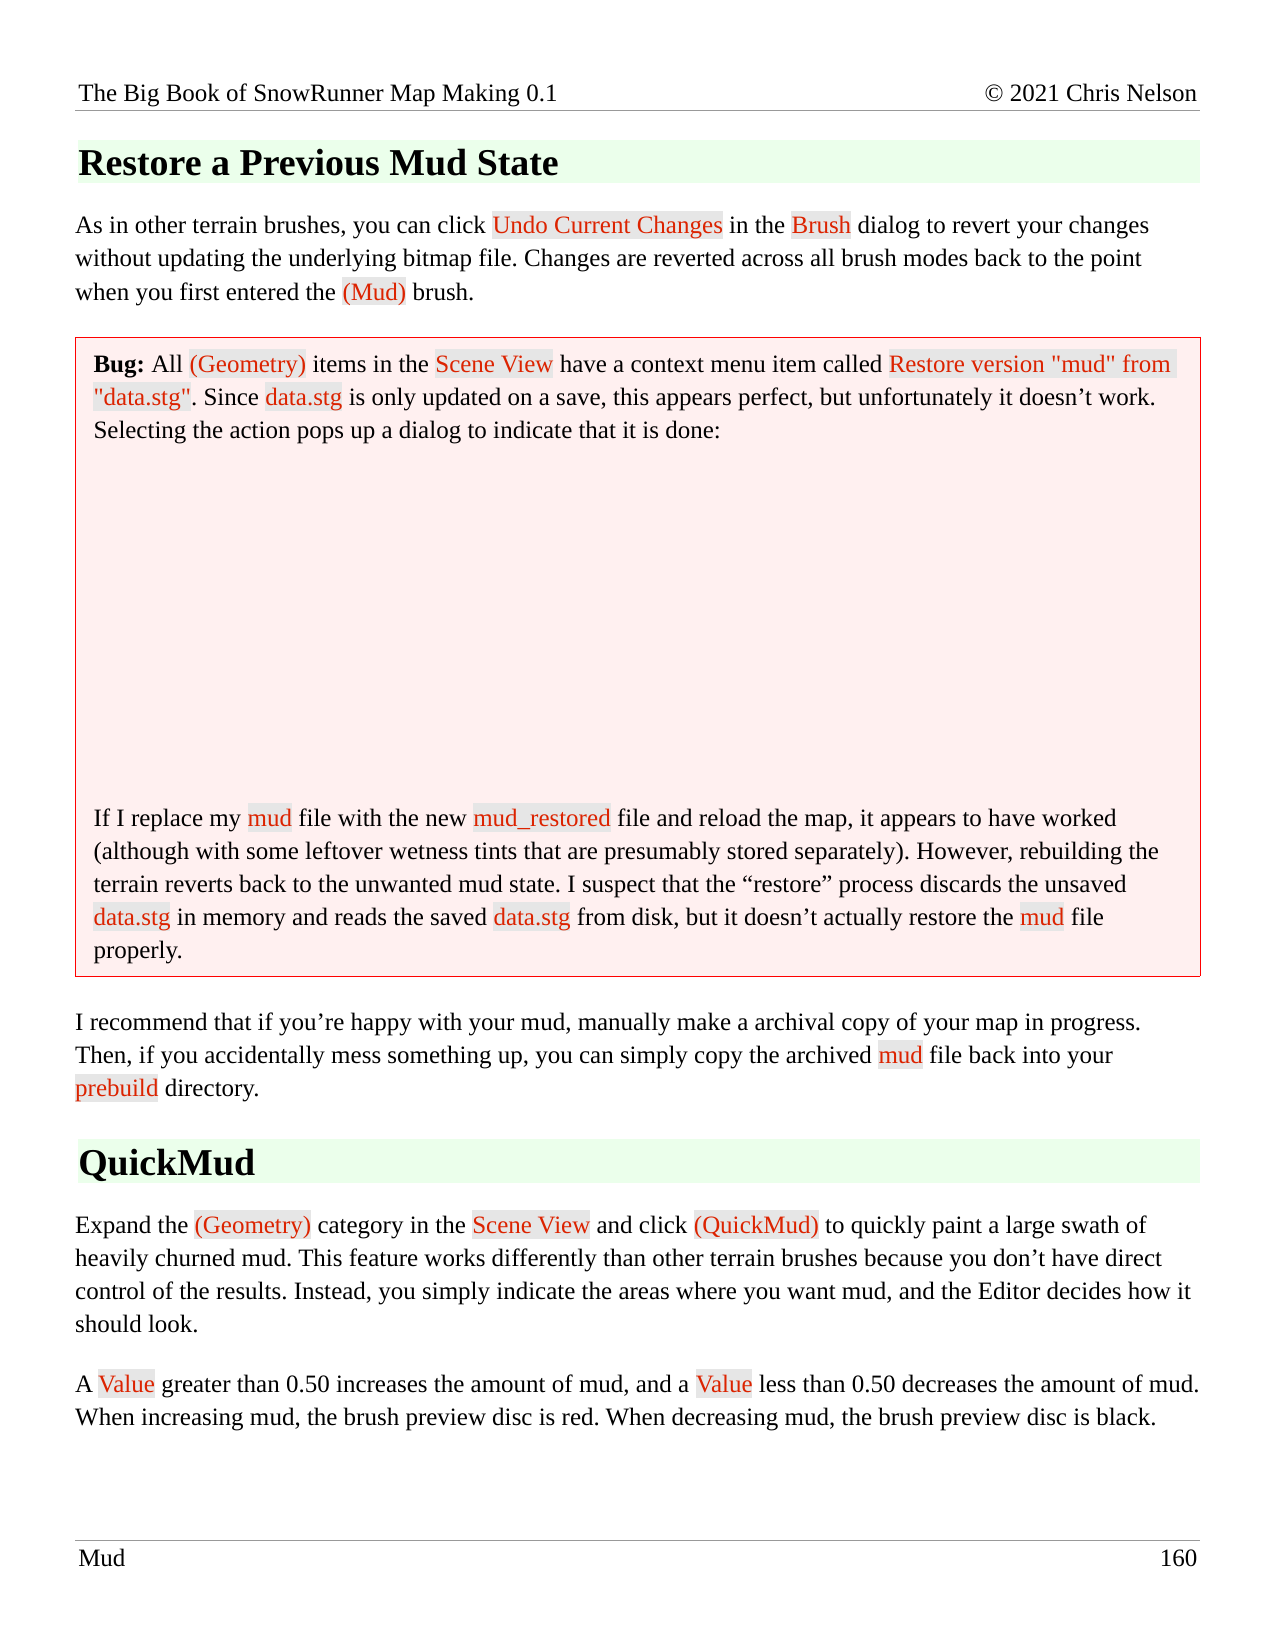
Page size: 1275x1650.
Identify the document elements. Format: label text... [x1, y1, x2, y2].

subtitle QuickMud [78, 1139, 1200, 1183]
list All (Geometry) items in the Scene View have a context menu item called Restore version "mud" from "data.stg". Since data.stg is only updated on a save, this appears perfect, but unfortunately it doesn’t work. Selecting the action pops up a dialog to indicate that it is done: [76, 338, 1200, 444]
text Expand the (Geometry) category in the Scene View and click (QuickMud) to quickly paint a large swath of heavily churned mud. This feature works differently than other terrain brushes because you don’t have direct control of the results. Instead, you simply indicate the areas where you want mud, and the Editor decides how it should look. [75, 1210, 1200, 1338]
subtitle Restore a Previous Mud State [78, 140, 1200, 183]
text As in other terrain brushes, you can click Undo Current Changes in the Brush dialog to revert your changes without updating the underlying bitmap file. Changes are reverted across all brush modes back to the point when you first entered the (Mud) brush. [75, 211, 1200, 305]
text A Value greater than 0.50 increases the amount of mud, and a Value less than 0.50 decreases the amount of mud. When increasing mud, the brush preview disc is red. When decreasing mud, the brush preview disc is black. [75, 1369, 1200, 1431]
text I recommend that if you’re happy with your mud, manually make a archival copy of your map in progress. Then, if you accidentally mess something up, you can simply copy the archived mud file back into your prebuild directory. [75, 1007, 1200, 1102]
text If I replace my mud file with the new mud_restored file and reload the map, it appears to have worked (although with some leftover wetness tints that are presumably stored separately). However, rebuilding the terrain reverts back to the unwanted mud state. I suspect that the “restore” process discards the unsaved data.stg in memory and reads the saved data.stg from disk, but it doesn’t actually restore the mud file properly. [76, 791, 1200, 976]
